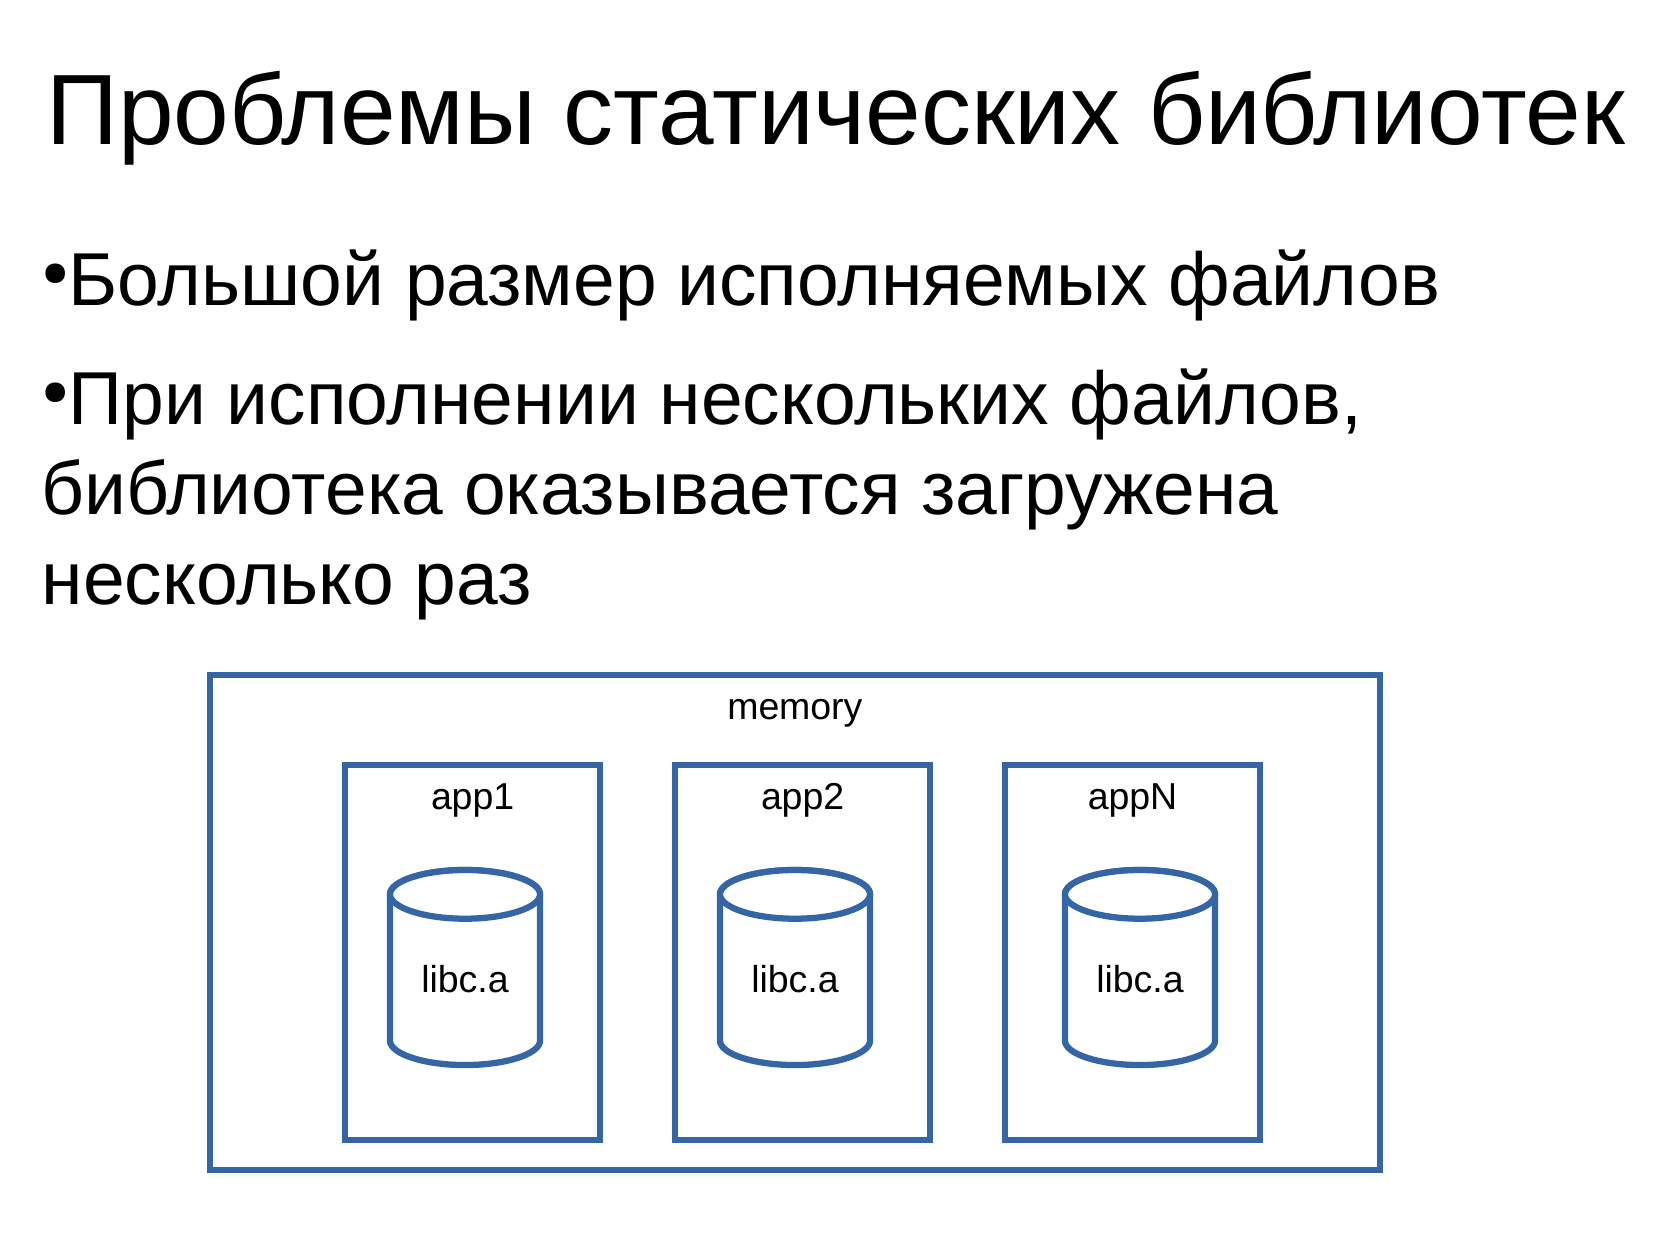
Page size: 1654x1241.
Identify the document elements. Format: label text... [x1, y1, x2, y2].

text_box app2 [675, 765, 931, 1141]
text_box libc.a [1065, 870, 1216, 1066]
text_box app1 [345, 765, 601, 1141]
list Большой размер исполняемых файлов При исполнении нескольких файлов, библиотека оказывается загружена несколько раз [41, 230, 1636, 646]
title Проблемы статических библиотек [37, 30, 1636, 181]
text_box libc.a [390, 870, 541, 1066]
text_box libc.a [720, 870, 871, 1066]
text_box appN [1005, 765, 1261, 1141]
text_box memory [210, 675, 1381, 1171]
